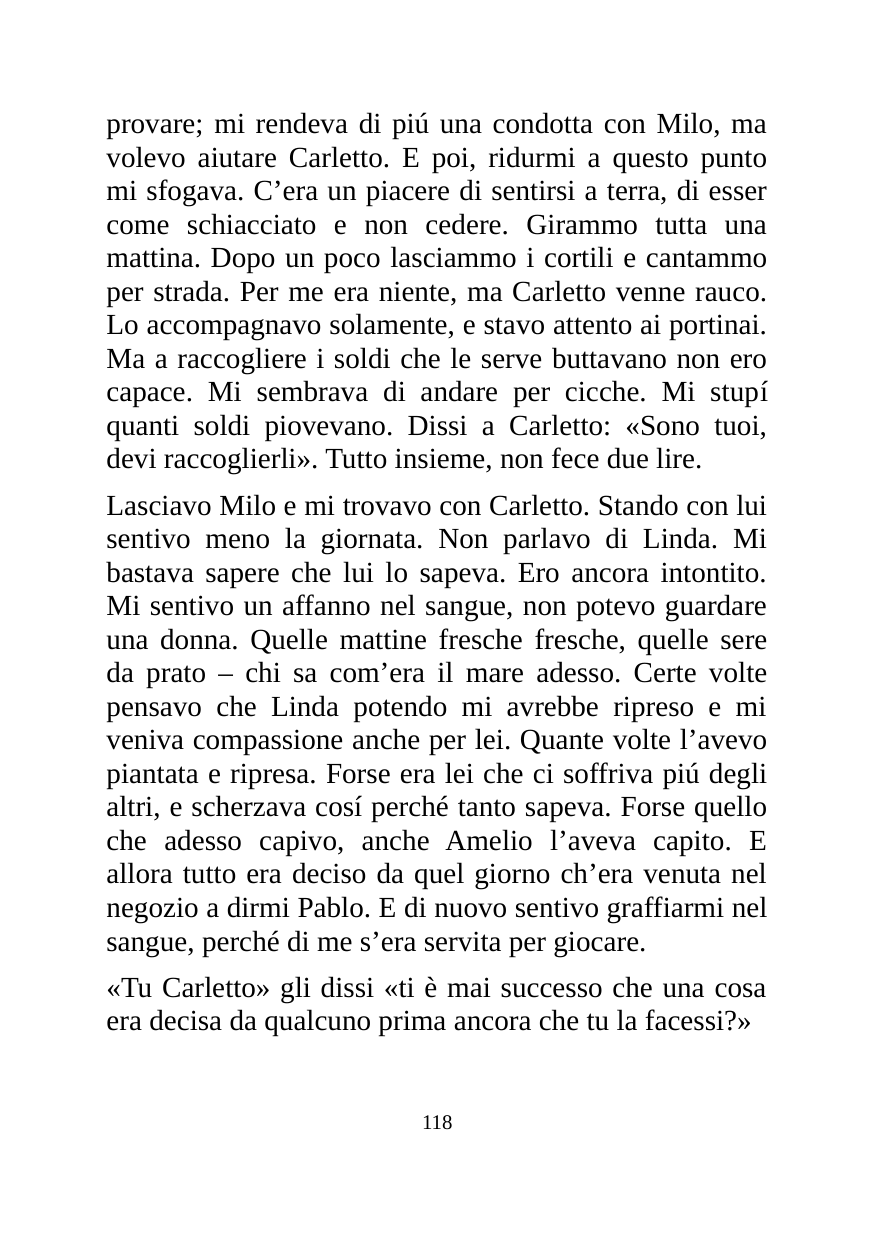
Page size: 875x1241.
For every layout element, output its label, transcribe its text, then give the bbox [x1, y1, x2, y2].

text «Tu Carletto» gli dissi «ti è mai successo che una cosa era decisa da qualcuno prima ancora che tu la facessi?» [106, 970, 768, 1037]
text Lasciavo Milo e mi trovavo con Carletto. Stando con lui sentivo meno la giornata. Non parlavo di Linda. Mi bastava sapere che lui lo sapeva. Ero ancora intontito. Mi sentivo un affanno nel sangue, non potevo guardare una donna. Quelle mattine fresche fresche, quelle sere da prato – chi sa com’era il mare adesso. Certe volte pensavo che Linda potendo mi avrebbe ripreso e mi veniva compassione anche per lei. Quante volte l’avevo piantata e ripresa. Forse era lei che ci soffriva piú degli altri, e scherzava cosí perché tanto sapeva. Forse quello che adesso capivo, anche Amelio l’aveva capito. E allora tutto era deciso da quel giorno ch’era venuta nel negozio a dirmi Pablo. E di nuovo sentivo graffiarmi nel sangue, perché di me s’era servita per giocare. [106, 488, 768, 957]
text provare; mi rendeva di piú una condotta con Milo, ma volevo aiutare Carletto. E poi, ridurmi a questo punto mi sfogava. C’era un piacere di sentirsi a terra, di esser come schiacciato e non cedere. Girammo tutta una mattina. Dopo un poco lasciammo i cortili e cantammo per strada. Per me era niente, ma Carletto venne rauco. Lo accompagnavo solamente, e stavo attento ai portinai. Ma a raccogliere i soldi che le serve buttavano non ero capace. Mi sembrava di andare per cicche. Mi stupí quanti soldi piovevano. Dissi a Carletto: «Sono tuoi, devi raccoglierli». Tutto insieme, non fece due lire. [106, 106, 768, 475]
